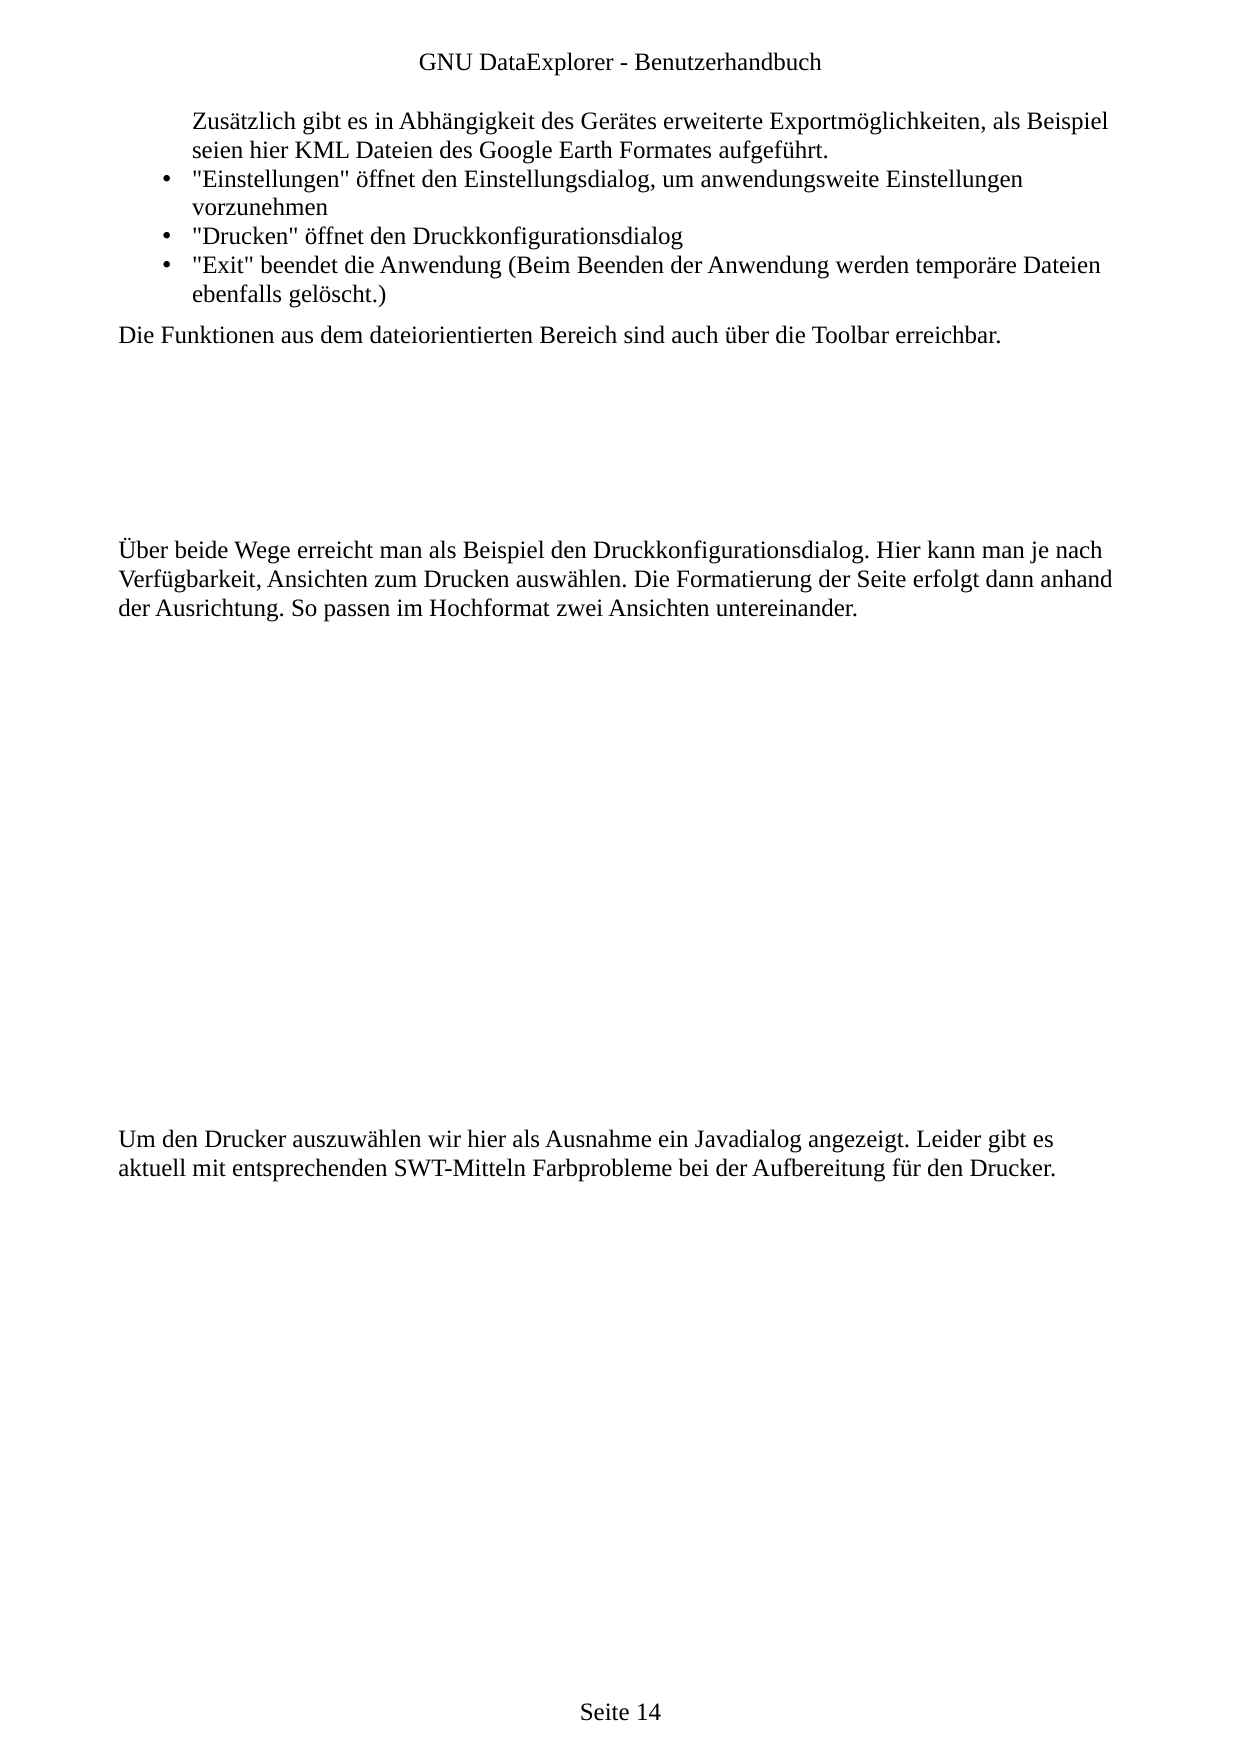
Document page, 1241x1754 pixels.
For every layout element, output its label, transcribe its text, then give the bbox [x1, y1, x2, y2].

list "Exit" beendet die Anwendung (Beim Beenden der Anwendung werden temporäre Dateien ebenfalls gelöscht.) [162, 250, 1122, 307]
text Die Funktionen aus dem dateiorientierten Bereich sind auch über die Toolbar erreichbar. [118, 320, 1122, 349]
list "Drucken" öffnet den Druckkonfigurationsdialog [162, 221, 1122, 250]
list "Einstellungen" öffnet den Einstellungsdialog, um anwendungsweite Einstellungen vorzunehmen [162, 164, 1122, 221]
text Um den Drucker auszuwählen wir hier als Ausnahme ein Javadialog angezeigt. Leider gibt es aktuell mit entsprechenden SWT-Mitteln Farbprobleme bei der Aufbereitung für den Drucker. [118, 1124, 1122, 1182]
text Über beide Wege erreicht man als Beispiel den Druckkonfigurationsdialog. Hier kann man je nach Verfügbarkeit, Ansichten zum Drucken auswählen. Die Formatierung der Seite erfolgt dann anhand der Ausrichtung. So passen im Hochformat zwei Ansichten untereinander. [118, 535, 1122, 621]
list Zusätzlich gibt es in Abhängigkeit des Gerätes erweiterte Exportmöglichkeiten, als Beispiel seien hier KML Dateien des Google Earth Formates aufgeführt. [162, 106, 1122, 164]
